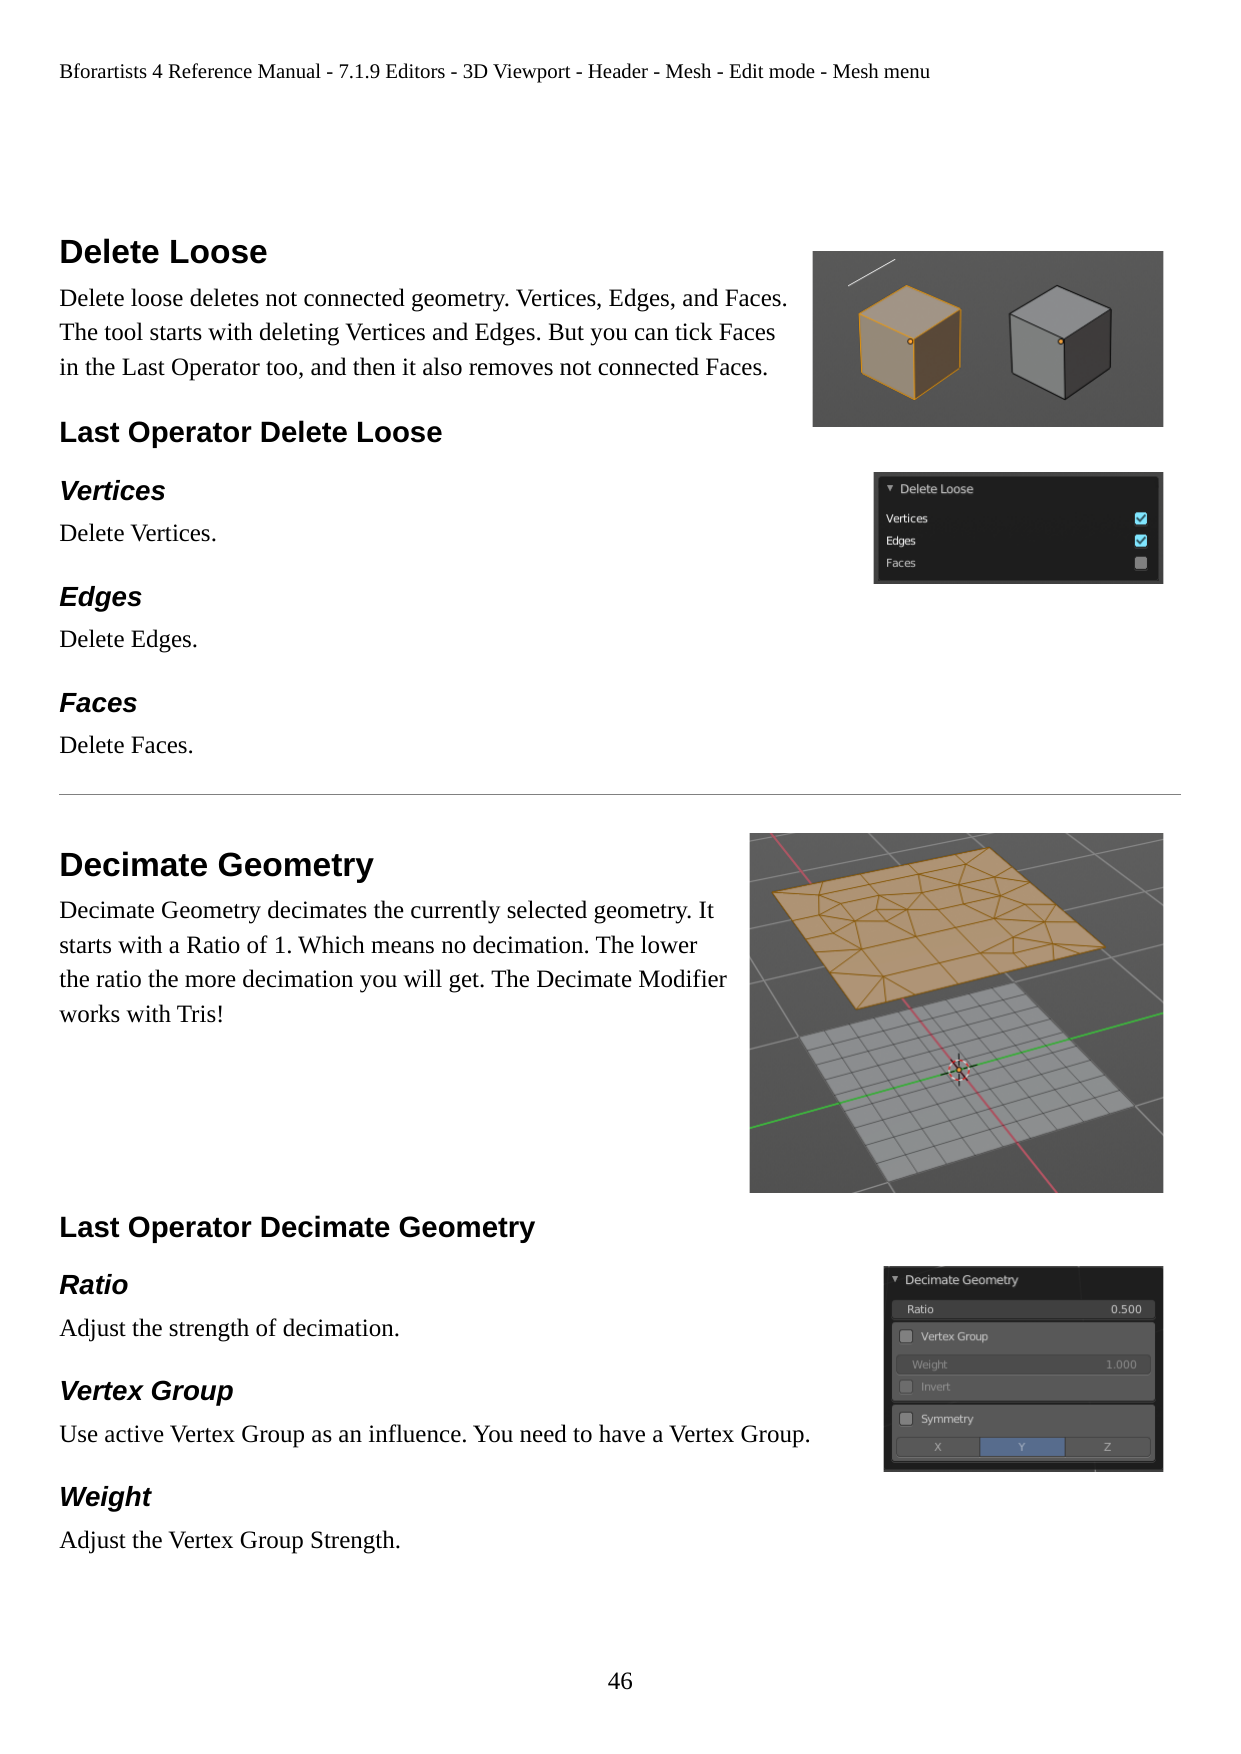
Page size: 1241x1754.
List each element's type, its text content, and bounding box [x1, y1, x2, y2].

text [1164, 518, 1181, 547]
text Delete Faces. [59, 730, 1181, 759]
subtitle Vertices [59, 474, 873, 506]
subtitle Ratio [59, 1268, 883, 1300]
text Adjust the Vertex Group Strength. [59, 1525, 1181, 1553]
subtitle Delete Loose [59, 232, 1181, 270]
subtitle [1164, 1268, 1181, 1300]
picture [749, 833, 1164, 1193]
text Use active Vertex Group as an influence. You need to have a Vertex Group. [59, 1419, 883, 1448]
subtitle Last Operator Delete Loose [59, 415, 1181, 449]
subtitle [1164, 1374, 1181, 1406]
text Adjust the strength of decimation. [59, 1313, 883, 1342]
subtitle [1164, 474, 1181, 506]
subtitle Last Operator Decimate Geometry [59, 1210, 1181, 1243]
text Delete Edges. [59, 624, 1181, 653]
subtitle Edges [59, 580, 1181, 612]
picture [883, 1266, 1164, 1472]
text Delete loose deletes not connected geometry. Vertices, Edges, and Faces. The tool starts with deleting Vertices and Edges. But you can tick Faces in the Last Operator too, and then it also removes not connected Faces. [59, 283, 812, 380]
text Decimate Geometry decimates the currently selected geometry. It starts with a Ratio of 1. Which means no decimation. The lower the ratio the more decimation you will get. The Decimate Modifier works with Tris! [59, 896, 749, 1028]
subtitle Decimate Geometry [59, 844, 749, 883]
subtitle Faces [59, 686, 1181, 718]
subtitle Vertex Group [59, 1374, 883, 1406]
subtitle [1164, 844, 1181, 883]
subtitle Weight [59, 1480, 1181, 1512]
picture [812, 251, 1164, 427]
text Delete Vertices. [59, 518, 873, 547]
picture [873, 472, 1164, 584]
